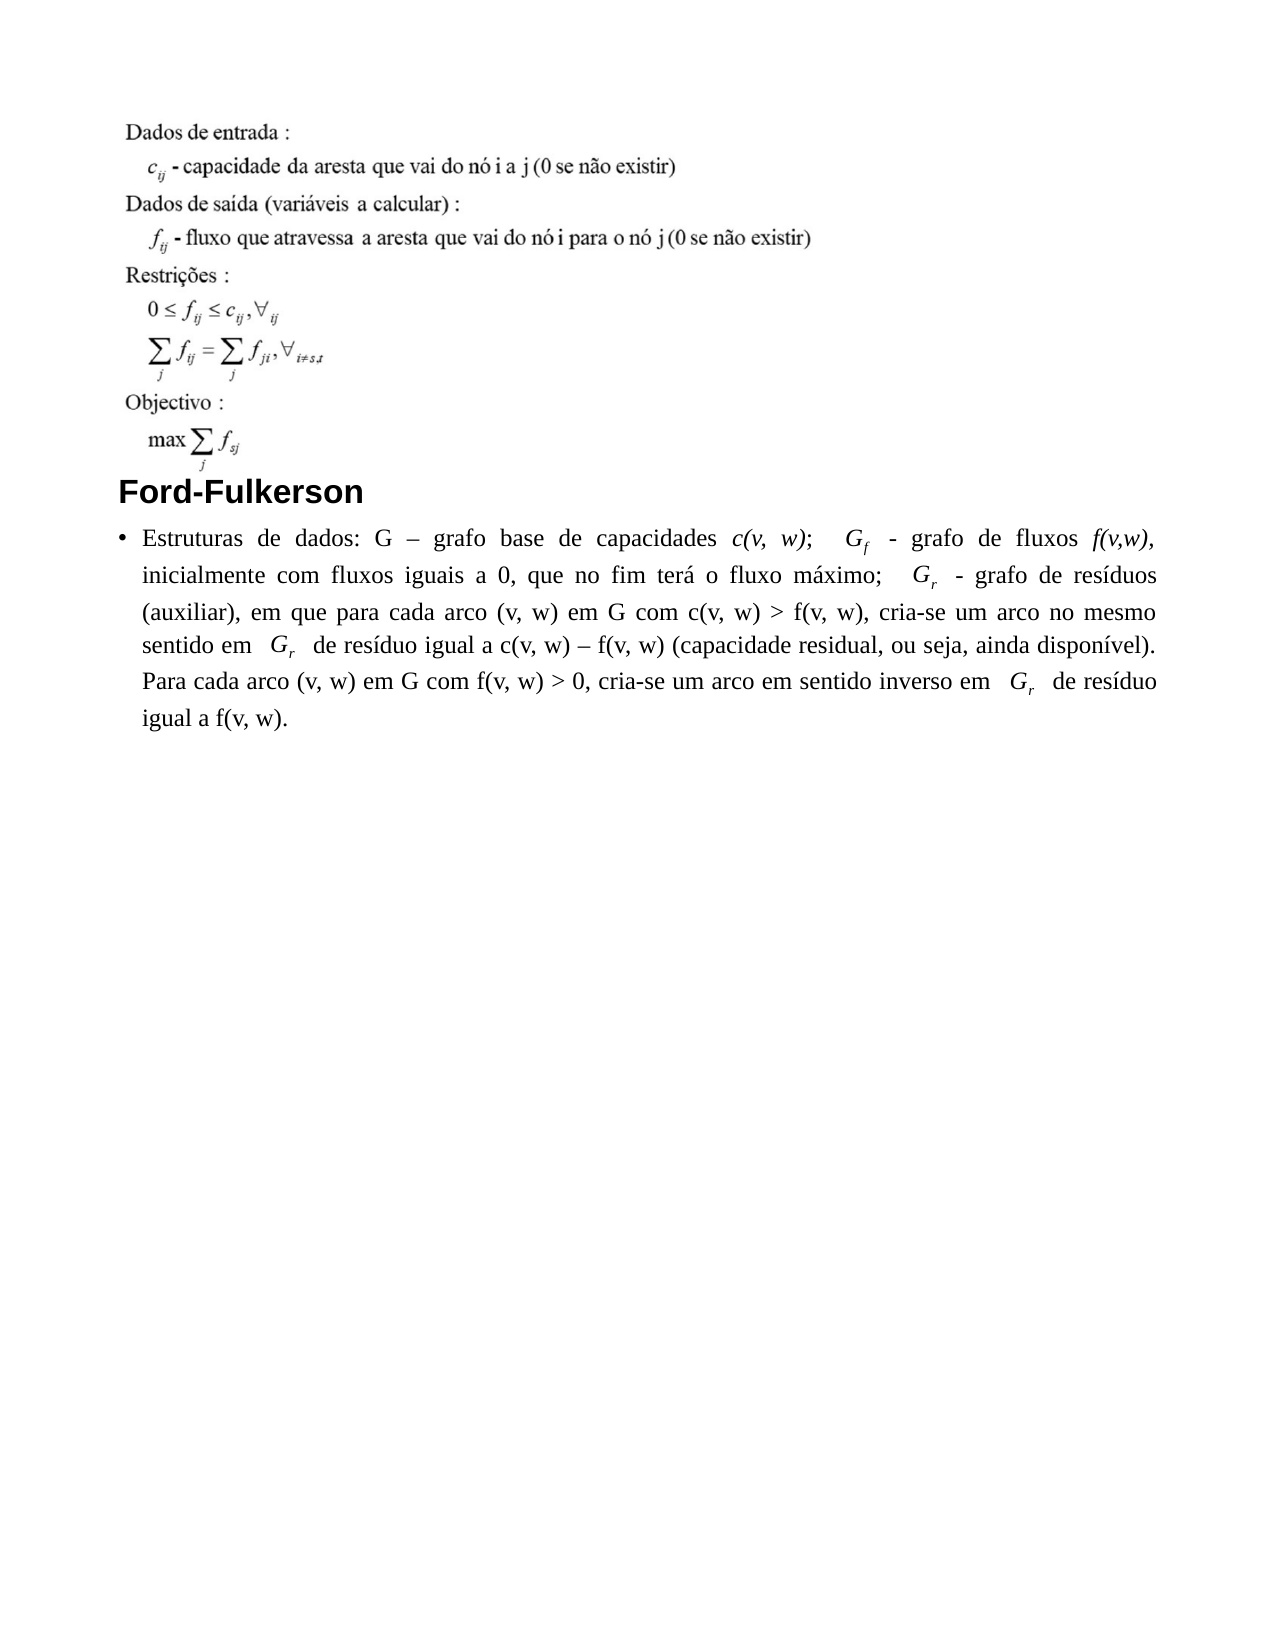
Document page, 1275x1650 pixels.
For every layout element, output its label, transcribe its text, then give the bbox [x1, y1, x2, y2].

list Estruturas de dados: G – grafo base de capacidades c(v, w); - grafo de fluxos f(v,w), inicialmente com fluxos iguais a 0, que no fim terá o fluxo máximo; - grafo de resíduos (auxiliar), em que para cada arco (v, w) em G com c(v, w) > f(v, w), cria-se um arco no mesmo sentido emde resíduo igual a c(v, w) – f(v, w) (capacidade residual, ou seja, ainda disponível). Para cada arco (v, w) em G com f(v, w) > 0, cria-se um arco em sentido inverso emde resíduo igual a f(v, w). [118, 523, 1157, 732]
subtitle Ford-Fulkerson [118, 473, 1157, 511]
picture [120, 118, 814, 473]
